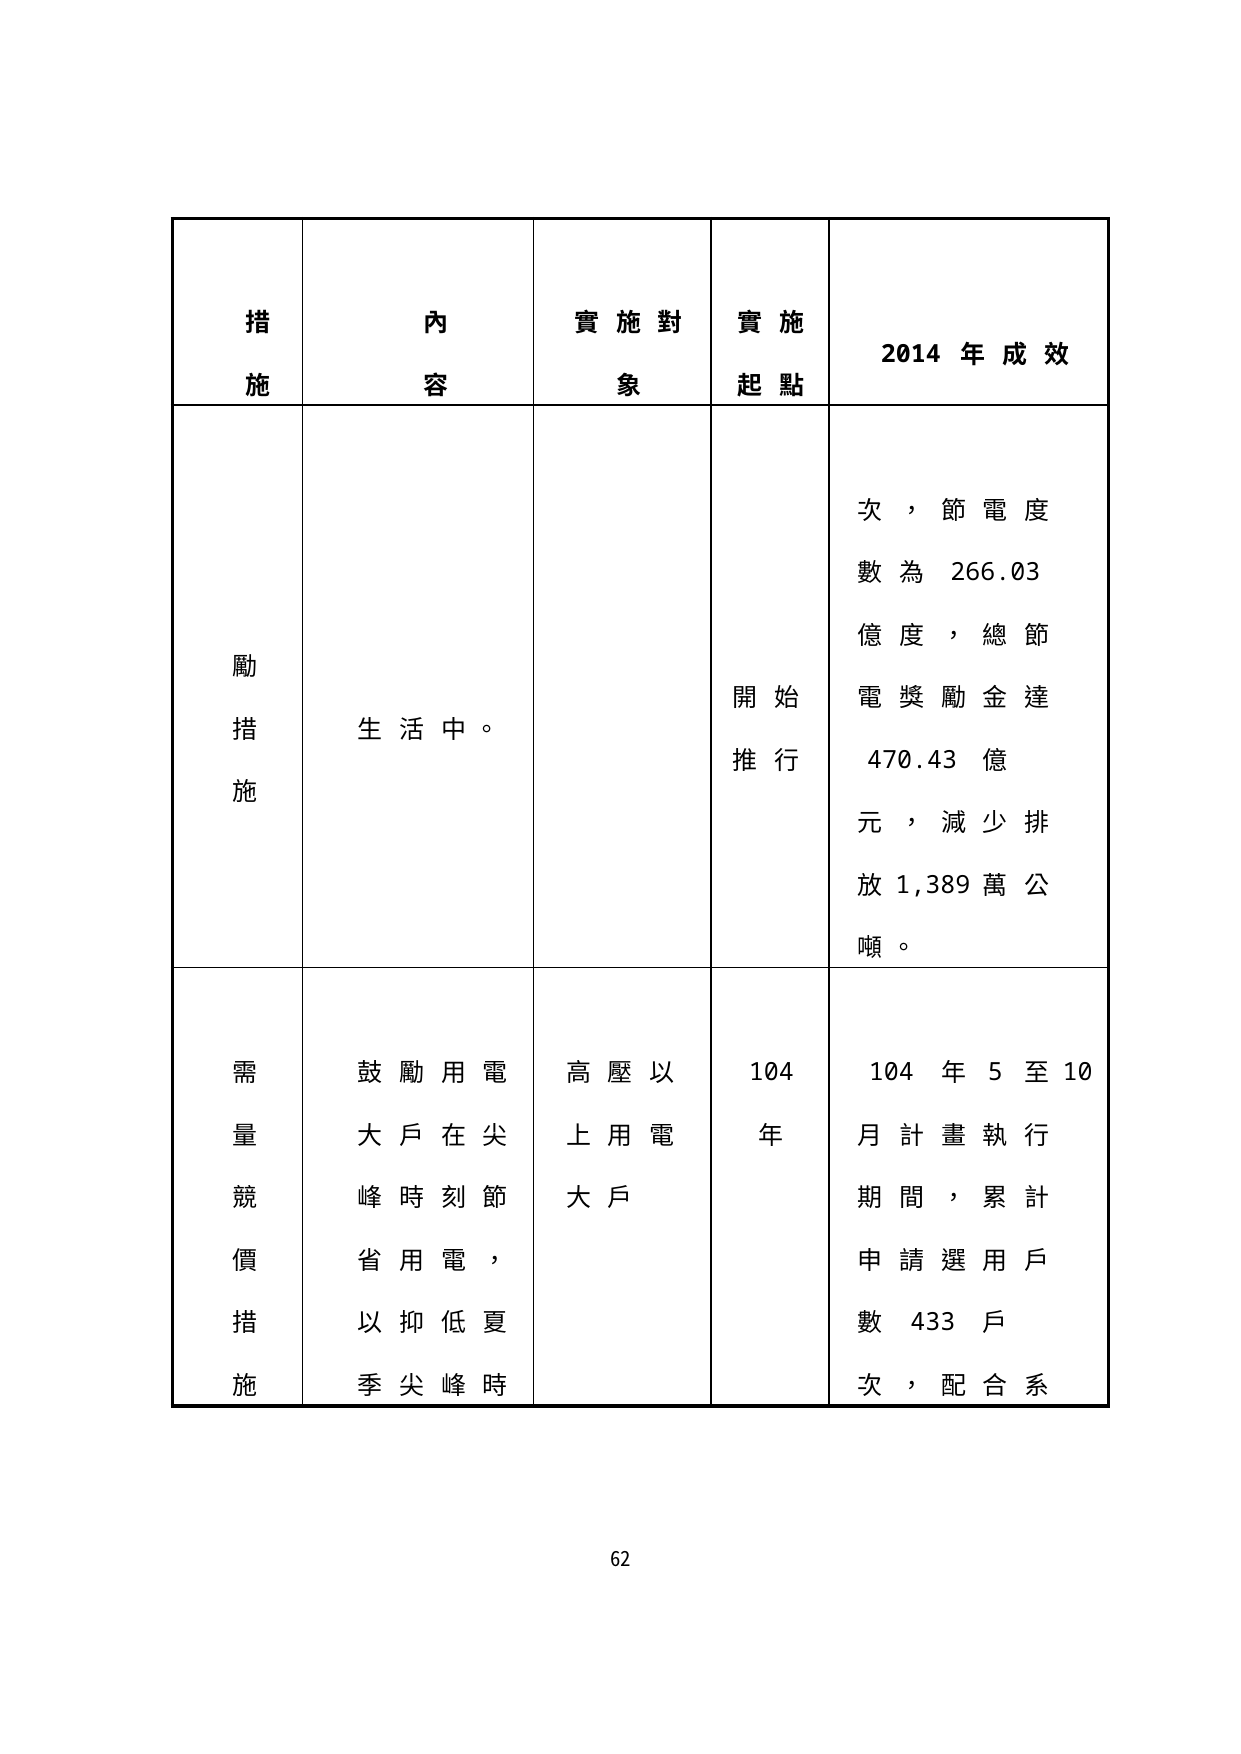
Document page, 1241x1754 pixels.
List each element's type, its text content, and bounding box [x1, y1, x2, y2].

table_header 措 施 [174, 220, 302, 404]
table_header 實施 起點 [712, 220, 828, 404]
table_cell 勵措施 [174, 406, 302, 967]
table_cell 鼓勵用電大戶在尖峰時刻節省用電，以抑低夏季尖峰時 [303, 968, 533, 1404]
table_cell 生活中。 [303, 406, 533, 967]
table_cell 高壓以上用電大戶 [534, 968, 710, 1404]
table_header 2014年成效 [830, 220, 1107, 404]
table_header 內 容 [303, 220, 533, 404]
table_cell 104年 [712, 968, 828, 1404]
table_cell 開始推行 [712, 406, 828, 967]
table_cell 次，節電度數為266.03億度，總節電獎勵金達470.43億元，減少排放1,389萬公噸。 [830, 406, 1107, 967]
table_header 實施對象 [534, 220, 710, 404]
table_cell 需量競價措施 [174, 968, 302, 1404]
table_cell [534, 406, 710, 967]
table_cell 104年5至10月計畫執行期間，累計申請選用戶數433戶次，配合系 [830, 968, 1107, 1404]
